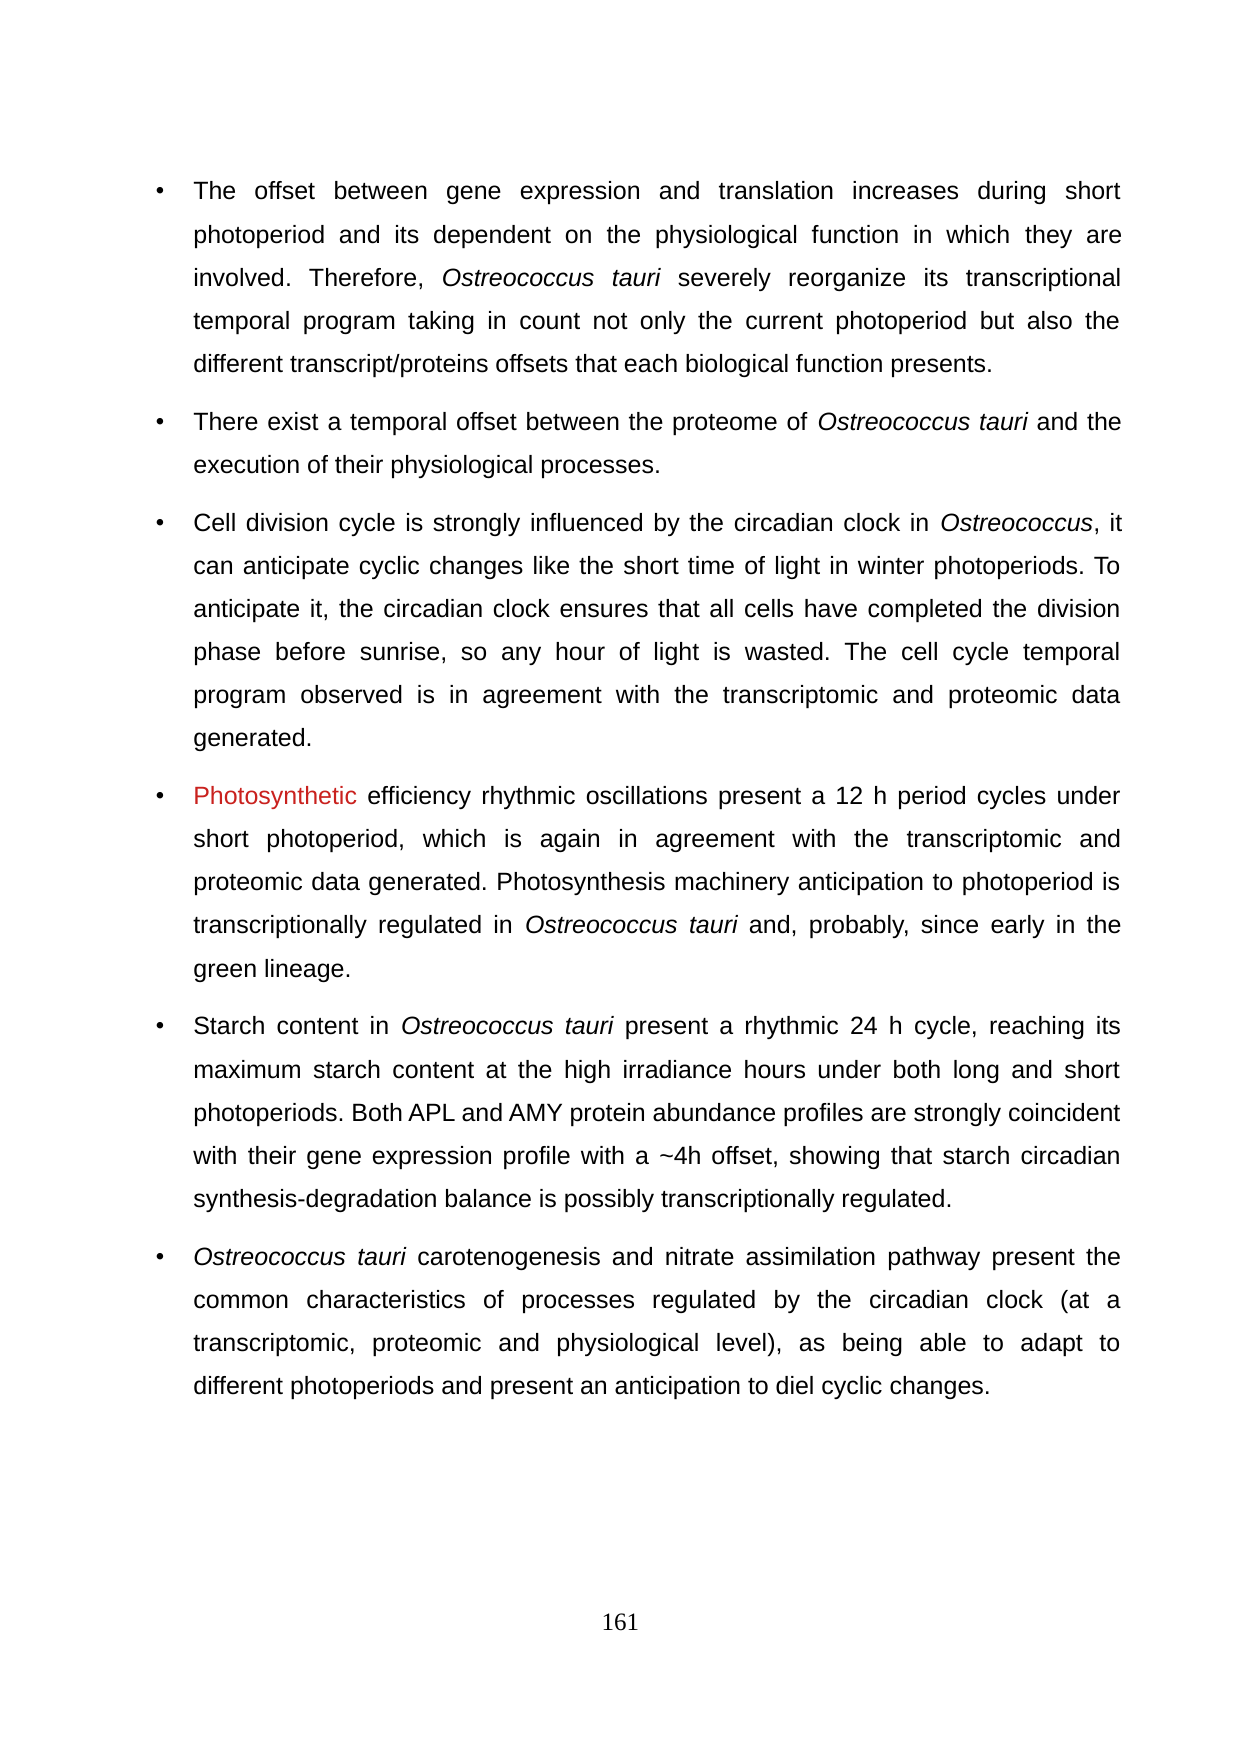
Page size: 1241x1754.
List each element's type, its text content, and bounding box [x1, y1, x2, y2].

list Photosynthetic efficiency rhythmic oscillations present a 12 h period cycles under short photoperiod, which is again in agreement with the transcriptomic and proteomic data generated. Photosynthesis machinery anticipation to photoperiod is transcriptionally regulated in Ostreococcus tauri and, probably, since early in the green lineage. [156, 781, 1122, 982]
list Starch content in Ostreococcus tauri present a rhythmic 24 h cycle, reaching its maximum starch content at the high irradiance hours under both long and short photoperiods. Both APL and AMY protein abundance profiles are strongly coincident with their gene expression profile with a ~4h offset, showing that starch circadian synthesis-degradation balance is possibly transcriptionally regulated. [156, 1011, 1122, 1213]
list Ostreococcus tauri carotenogenesis and nitrate assimilation pathway present the common characteristics of processes regulated by the circadian clock (at a transcriptomic, proteomic and physiological level), as being able to adapt to different photoperiods and present an anticipation to diel cyclic changes. [156, 1242, 1122, 1400]
list The offset between gene expression and translation increases during short photoperiod and its dependent on the physiological function in which they are involved. Therefore, Ostreococcus tauri severely reorganize its transcriptional temporal program taking in count not only the current photoperiod but also the different transcript/proteins offsets that each biological function presents. [156, 176, 1122, 378]
list Cell division cycle is strongly influenced by the circadian clock in Ostreococcus, it can anticipate cyclic changes like the short time of light in winter photoperiods. To anticipate it, the circadian clock ensures that all cells have completed the division phase before sunrise, so any hour of light is wasted. The cell cycle temporal program observed is in agreement with the transcriptomic and proteomic data generated. [156, 508, 1122, 752]
list There exist a temporal offset between the proteome of Ostreococcus tauri and the execution of their physiological processes. [156, 407, 1122, 479]
